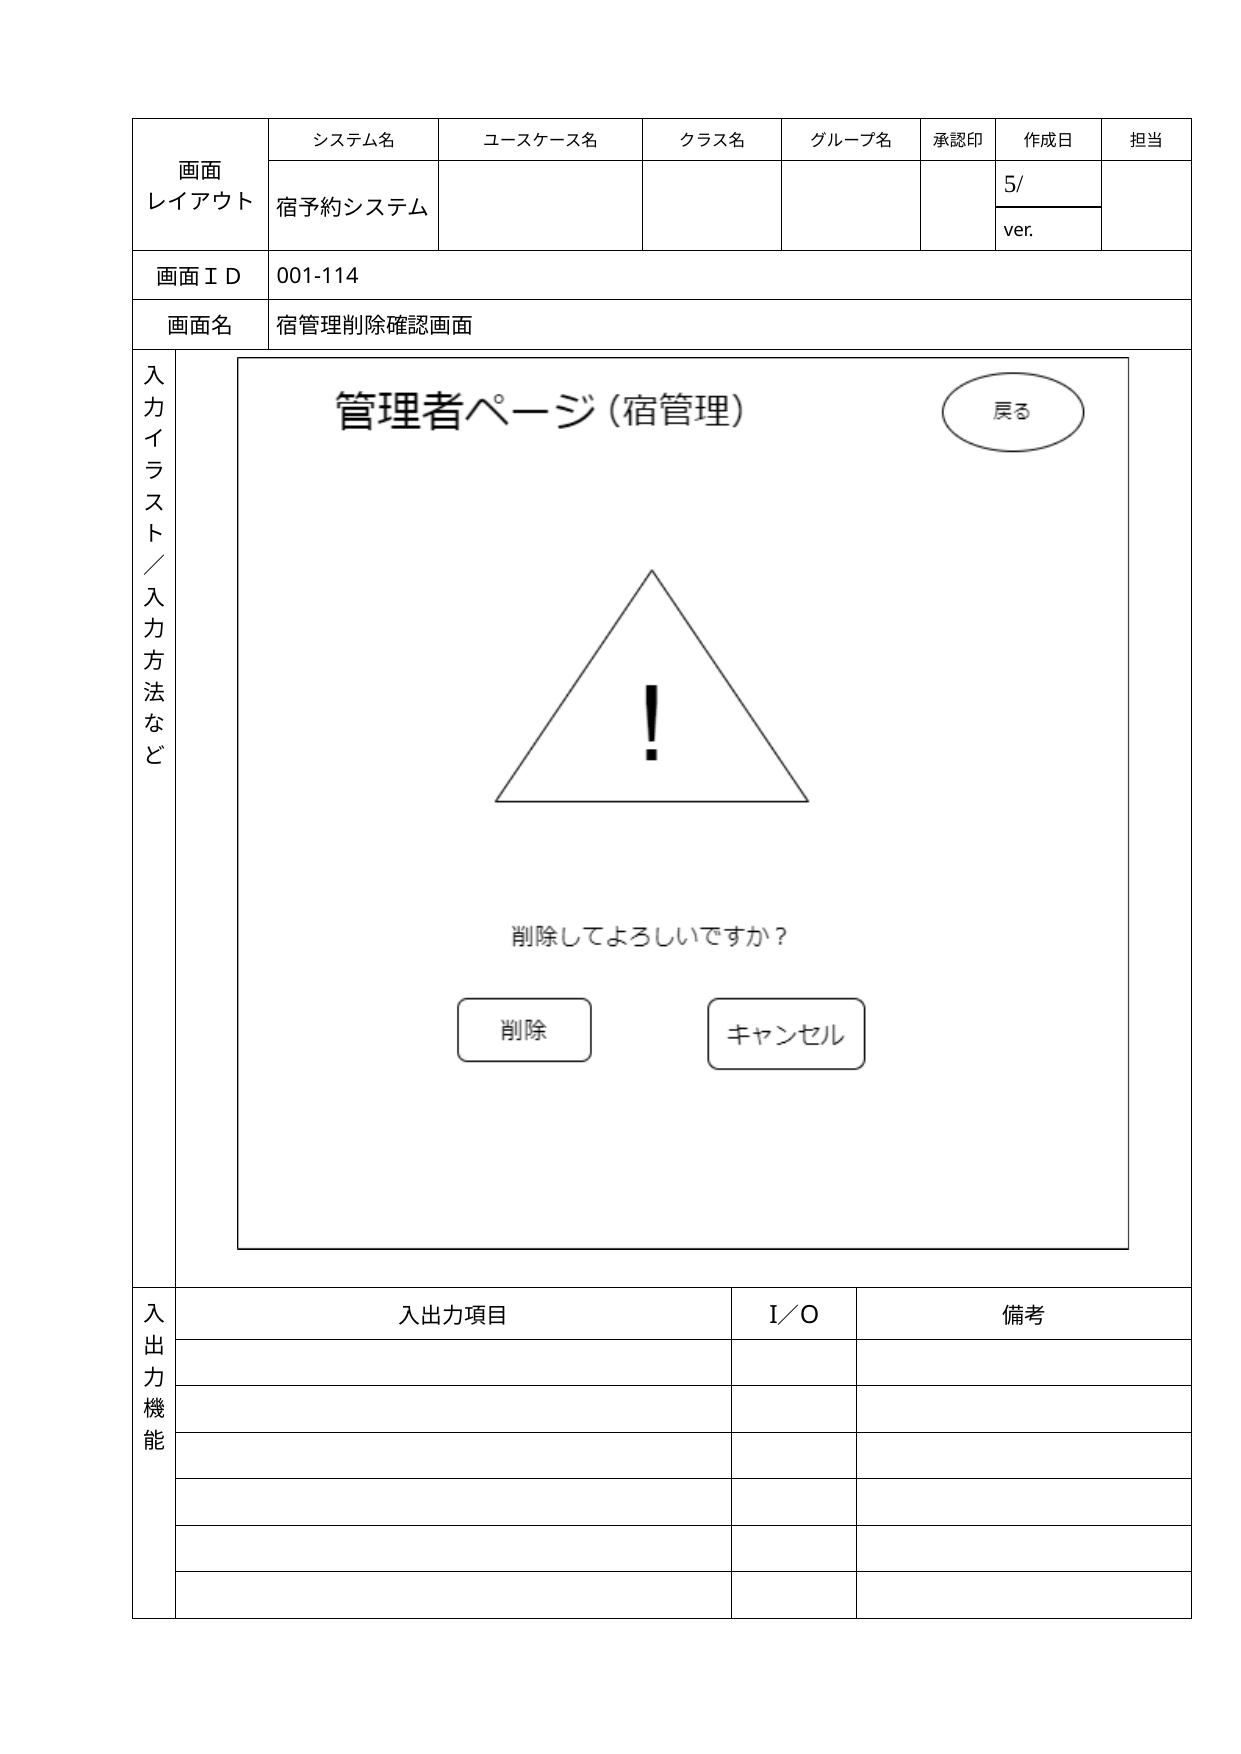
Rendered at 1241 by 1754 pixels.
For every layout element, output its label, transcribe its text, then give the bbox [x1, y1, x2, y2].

table_cell [1102, 161, 1191, 250]
table_cell [782, 161, 920, 250]
table_cell 画面ＩＤ [133, 251, 268, 299]
table_cell [439, 161, 642, 250]
table_cell [857, 1479, 1191, 1525]
table_cell 5/ [996, 161, 1101, 206]
table_cell 001-114 [269, 251, 1191, 299]
table_cell [732, 1479, 856, 1525]
table_cell 入出力機能 [133, 1288, 175, 1618]
table_header 承認印 [921, 119, 995, 160]
table_header 画面 レイアウト [133, 119, 268, 250]
table_cell [857, 1340, 1191, 1385]
table_cell [857, 1386, 1191, 1432]
table_cell [176, 1479, 731, 1525]
table_header システム名 [269, 119, 438, 160]
table_cell [176, 1433, 731, 1478]
table_header 担当 [1102, 119, 1191, 160]
table_cell [857, 1572, 1191, 1618]
table_cell [176, 1526, 731, 1571]
table_cell [921, 161, 995, 250]
table_cell [643, 161, 781, 250]
table_cell ver. [996, 208, 1101, 250]
table_cell 宿管理削除確認画面 [269, 300, 1191, 348]
table_header ユースケース名 [439, 119, 642, 160]
table_header クラス名 [643, 119, 781, 160]
table_cell I／O [732, 1288, 856, 1339]
table_cell 宿予約システム [269, 161, 438, 250]
table_cell [732, 1526, 856, 1571]
table_cell [732, 1433, 856, 1478]
table_cell [176, 1572, 731, 1618]
table_cell 備考 [857, 1288, 1191, 1339]
table_cell [857, 1526, 1191, 1571]
table_cell 画面名 [133, 300, 268, 348]
table_cell [857, 1433, 1191, 1478]
table_cell [732, 1386, 856, 1432]
table_header グループ名 [782, 119, 920, 160]
table_cell [176, 1386, 731, 1432]
table_cell 入出力項目 [176, 1288, 731, 1339]
table_cell [176, 1340, 731, 1385]
table_cell [732, 1340, 856, 1385]
table_cell [732, 1572, 856, 1618]
table_header 作成日 [996, 119, 1101, 160]
table_cell 入力イラスト／入力方法など [133, 350, 175, 1287]
table_cell [176, 350, 1191, 1287]
picture [237, 357, 1130, 1250]
